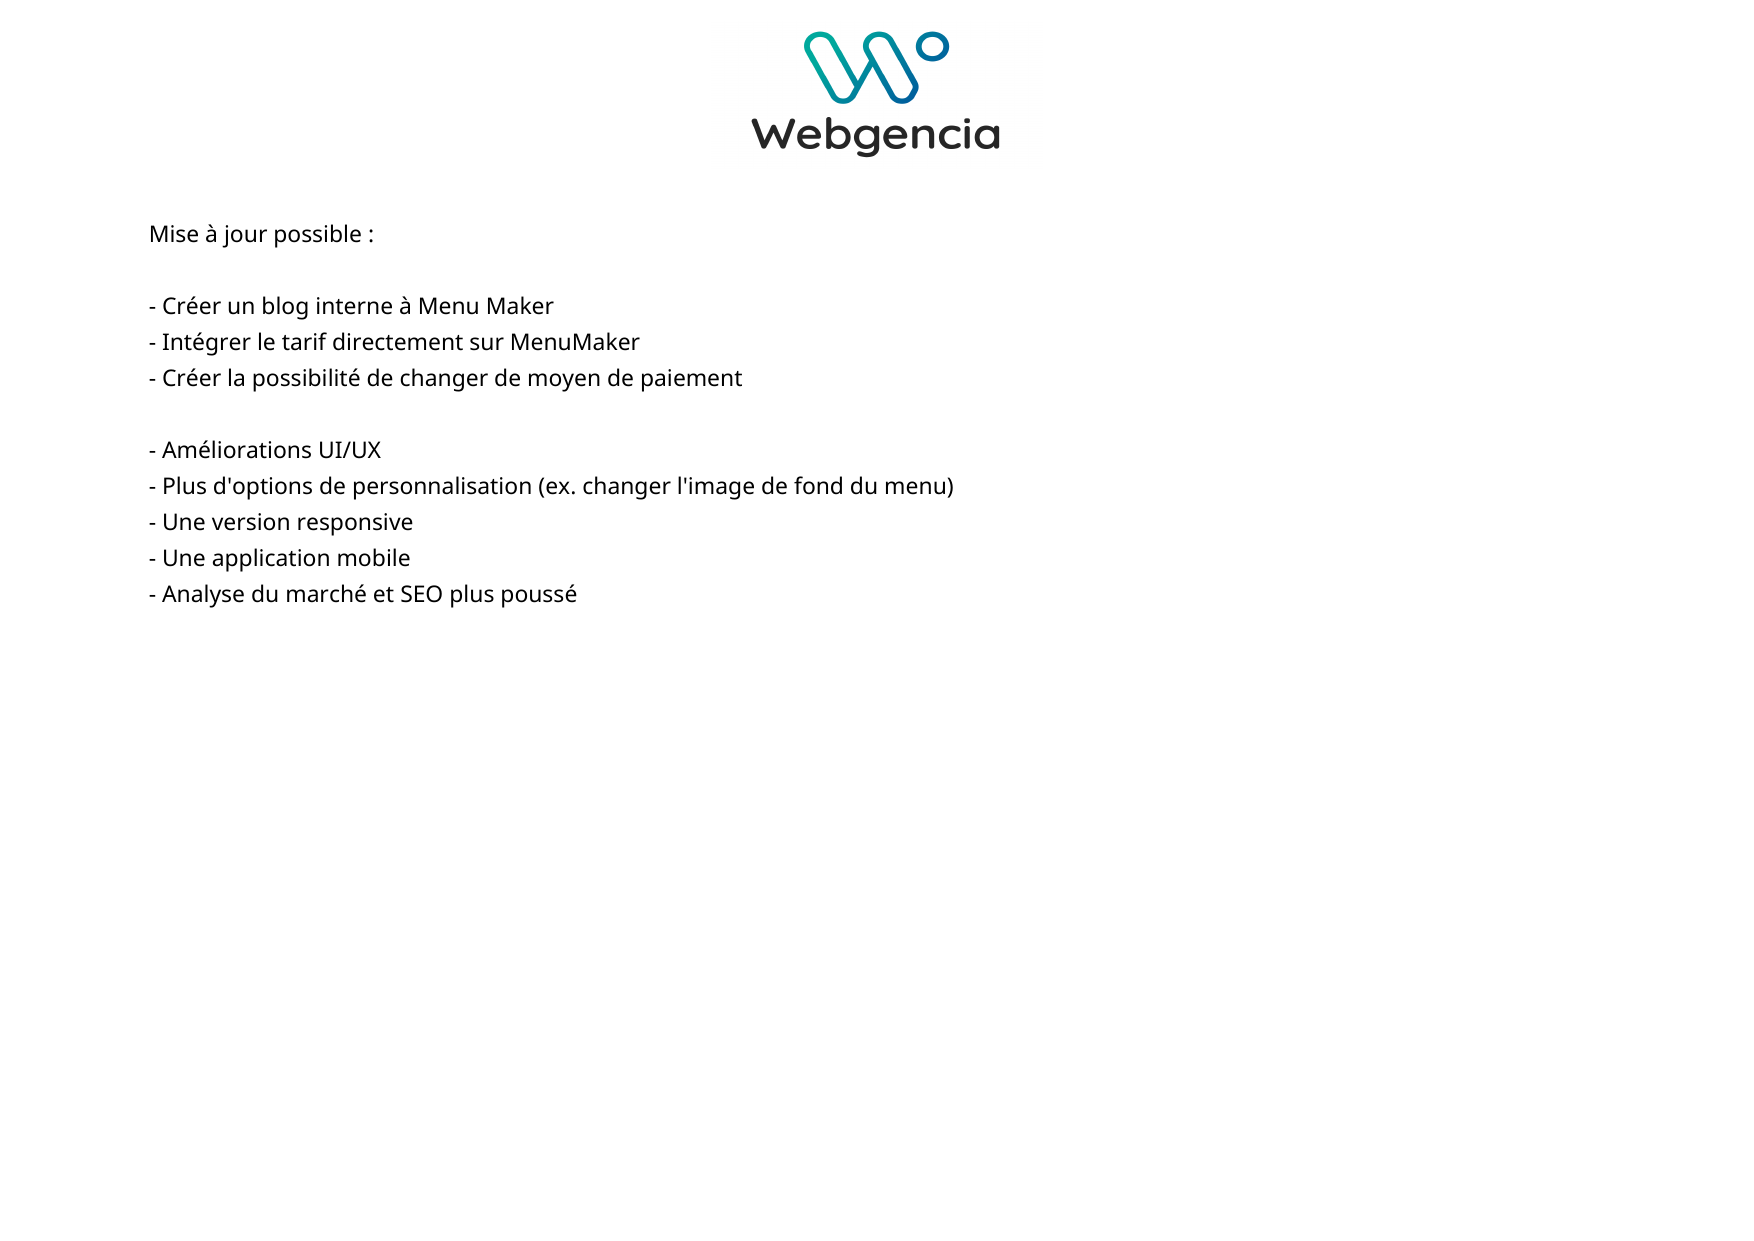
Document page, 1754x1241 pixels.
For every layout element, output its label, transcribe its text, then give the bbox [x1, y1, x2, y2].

text - Une application mobile [148, 542, 1604, 573]
text - Améliorations UI/UX [148, 434, 1604, 465]
text - Intégrer le tarif directement sur MenuMaker [148, 326, 1604, 357]
picture [710, 21, 1043, 169]
text - Créer la possibilité de changer de moyen de paiement [148, 362, 1604, 393]
text - Plus d'options de personnalisation (ex. changer l'image de fond du menu) [148, 470, 1604, 501]
text Mise à jour possible : [148, 218, 1604, 249]
text - Créer un blog interne à Menu Maker [148, 290, 1604, 321]
text - Une version responsive [148, 506, 1604, 537]
text - Analyse du marché et SEO plus poussé [148, 578, 1604, 609]
